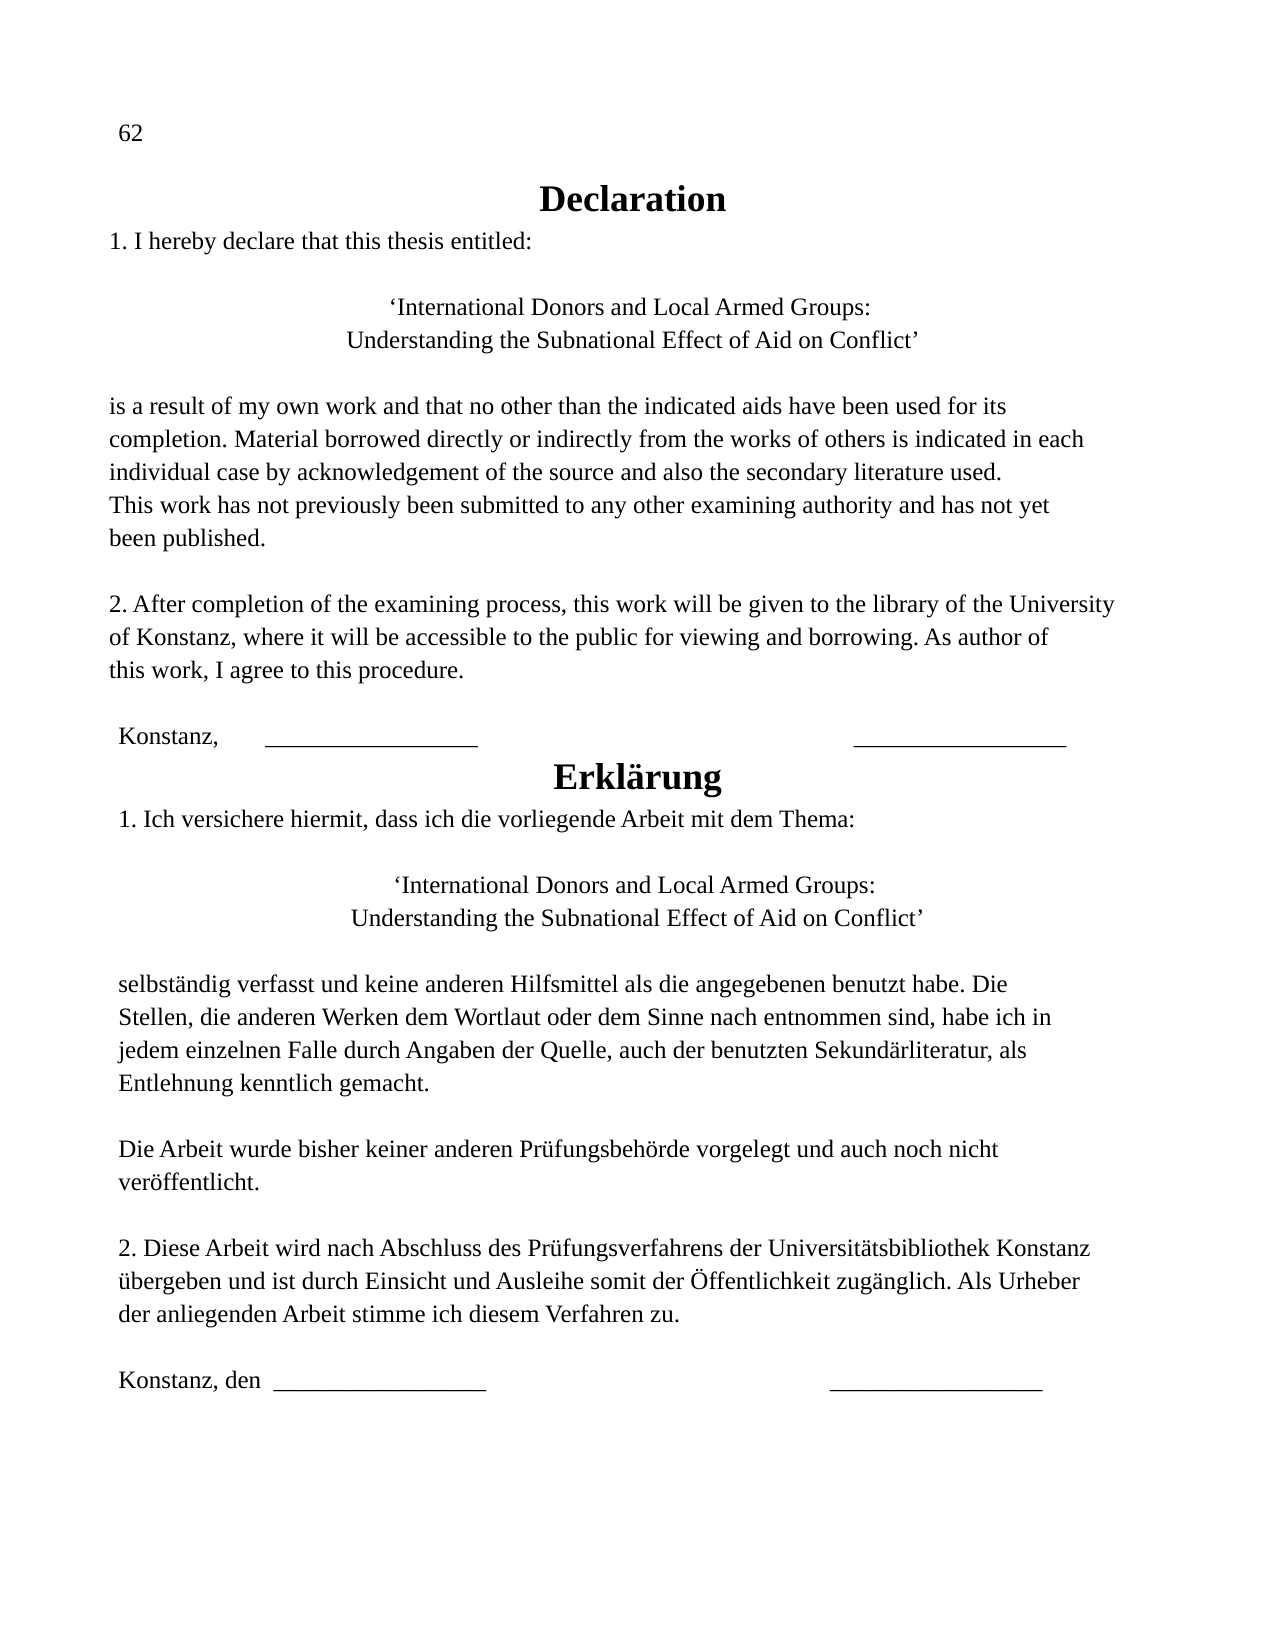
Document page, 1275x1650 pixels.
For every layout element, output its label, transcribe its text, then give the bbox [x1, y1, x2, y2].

text This work has not previously been submitted to any other examining authority and has not yet [109, 490, 1157, 519]
text selbständig verfasst und keine anderen Hilfsmittel als die angegebenen benutzt habe. Die Stellen, die anderen Werken dem Wortlaut oder dem Sinne nach entnommen sind, habe ich in jedem einzelnen Falle durch Angaben der Quelle, auch der benutzten Sekundärliteratur, als Entlehnung kenntlich gemacht. [118, 969, 1157, 1097]
text Understanding the Subnational Effect of Aid on Conflict’ [118, 903, 1157, 932]
text completion. Material borrowed directly or indirectly from the works of others is indicated in each [109, 424, 1157, 453]
text 1. I hereby declare that this thesis entitled: [109, 226, 1157, 255]
text 1. Ich versichere hiermit, dass ich die vorliegende Arbeit mit dem Thema: [118, 804, 1157, 833]
text Konstanz, _________________ _________________ [118, 721, 1157, 750]
text individual case by acknowledgement of the source and also the secondary literature used. [109, 457, 1157, 486]
text of Konstanz, where it will be accessible to the public for viewing and borrowing. As author of [109, 622, 1157, 651]
text 2. After completion of the examining process, this work will be given to the library of the University [109, 589, 1157, 618]
text ‘International Donors and Local Armed Groups: [118, 837, 1157, 899]
text Die Arbeit wurde bisher keiner anderen Prüfungsbehörde vorgelegt und auch noch nicht veröffentlicht. [118, 1101, 1157, 1196]
text is a result of my own work and that no other than the indicated aids have been used for its [109, 391, 1157, 420]
text been published. [109, 523, 1157, 552]
text Declaration [109, 176, 1157, 219]
text Konstanz, den _________________ _________________ [118, 1365, 1157, 1394]
text 2. Diese Arbeit wird nach Abschluss des Prüfungsverfahrens der Universitätsbibliothek Konstanz übergeben und ist durch Einsicht und Ausleihe somit der Öffentlichkeit zugänglich. Als Urheber der anliegenden Arbeit stimme ich diesem Verfahren zu. [118, 1233, 1157, 1328]
text this work, I agree to this procedure. [109, 655, 1157, 684]
text Erklärung [118, 754, 1157, 797]
text Understanding the Subnational Effect of Aid on Conflict’ [109, 325, 1157, 354]
text ‘International Donors and Local Armed Groups: [109, 292, 1157, 321]
